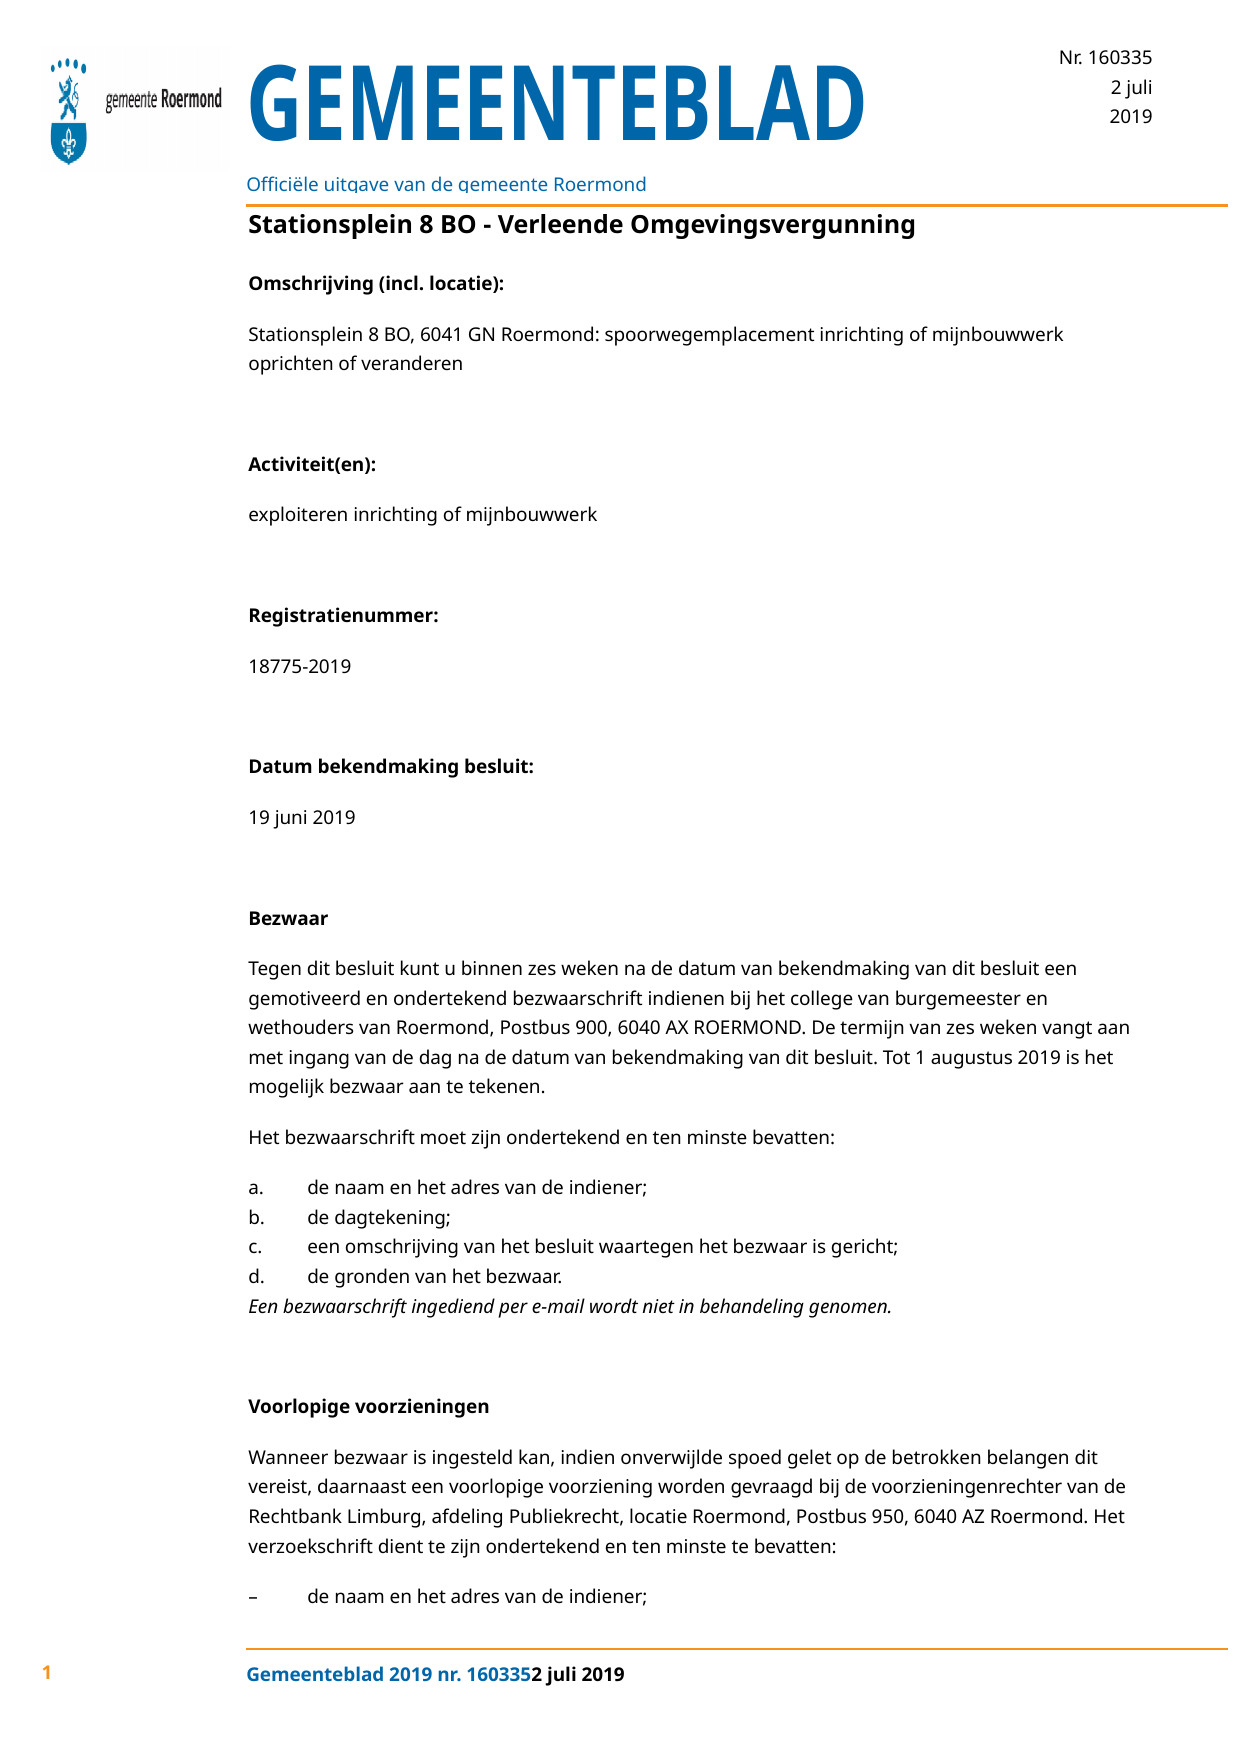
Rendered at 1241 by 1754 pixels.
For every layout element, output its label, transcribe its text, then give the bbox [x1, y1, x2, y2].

text Stationsplein 8 BO, 6041 GN Roermond: spoorwegemplacement inrichting of mijnbouwwerk oprichten of veranderen [248, 321, 1152, 376]
list de naam en het adres van de indiener; [248, 1174, 1152, 1200]
list de dagtekening; [248, 1204, 1152, 1230]
text exploiteren inrichting of mijnbouwwerk [248, 502, 1152, 527]
list de naam en het adres van de indiener; [248, 1583, 1152, 1609]
list de gronden van het bezwaar. [248, 1263, 1152, 1289]
text Datum bekendmaking besluit: [248, 754, 1152, 779]
text Voorlopige voorzieningen [248, 1394, 1152, 1419]
list een omschrijving van het besluit waartegen het bezwaar is gericht; [248, 1234, 1152, 1259]
text Wanneer bezwaar is ingesteld kan, indien onverwijlde spoed gelet op de betrokken belangen dit vereist, daarnaast een voorlopige voorziening worden gevraagd bij de voorzieningenrechter van de Rechtbank Limburg, afdeling Publiekrecht, locatie Roermond, Postbus 950, 6040 AZ Roermond. Het verzoekschrift dient te zijn ondertekend en ten minste te bevatten: [248, 1444, 1152, 1558]
text 19 juni 2019 [248, 804, 1152, 830]
text Registratienummer: [248, 602, 1152, 628]
text Bezwaar [248, 905, 1152, 931]
picture [41, 47, 231, 172]
text 18775-2019 [248, 653, 1152, 678]
text Tegen dit besluit kunt u binnen zes weken na de datum van bekendmaking van dit besluit een gemotiveerd en ondertekend bezwaarschrift indienen bij het college van burgemeester en wethouders van Roermond, Postbus 900, 6040 AX ROERMOND. De termijn van zes weken vangt aan met ingang van de dag na de datum van bekendmaking van dit besluit. Tot 1 augustus 2019 is het mogelijk bezwaar aan te tekenen. [248, 955, 1152, 1099]
text Een bezwaarschrift ingediend per e-mail wordt niet in behandeling genomen. [248, 1293, 1152, 1318]
text Activiteit(en): [248, 451, 1152, 477]
text Omschrijving (incl. locatie): [248, 270, 1152, 296]
text Stationsplein 8 BO - Verleende Omgevingsvergunning [248, 207, 1152, 241]
text Het bezwaarschrift moet zijn ondertekend en ten minste bevatten: [248, 1124, 1152, 1150]
